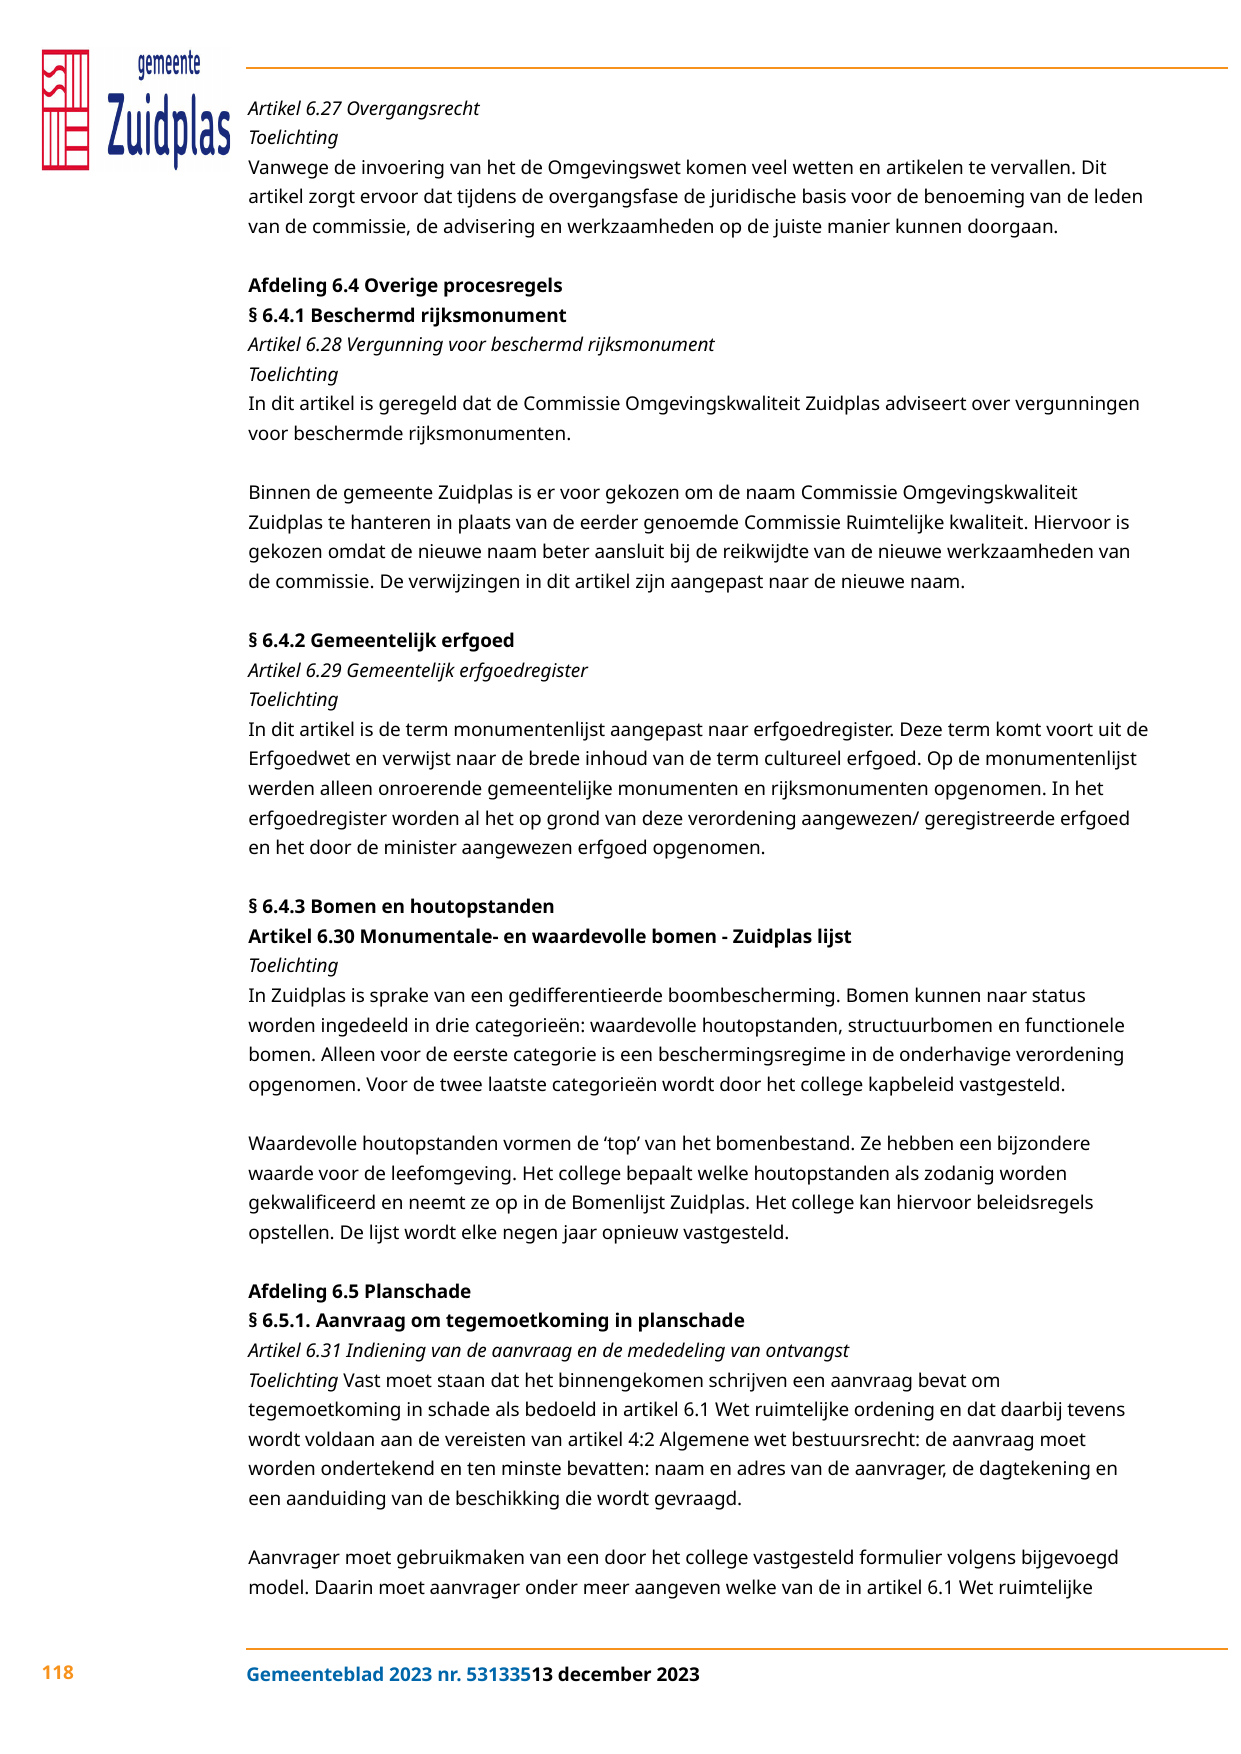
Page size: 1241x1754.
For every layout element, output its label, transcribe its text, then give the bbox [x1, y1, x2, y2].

text Vanwege de invoering van het de Omgevingswet komen veel wetten en artikelen te vervallen. Dit artikel zorgt ervoor dat tijdens de overgangsfase de juridische basis voor de benoeming van de leden van de commissie, de advisering en werkzaamheden op de juiste manier kunnen doorgaan. [248, 154, 1152, 239]
text § 6.5.1. Aanvraag om tegemoetkoming in planschade [248, 1308, 1152, 1333]
text Waardevolle houtopstanden vormen de ‘top’ van het bomenbestand. Ze hebben een bijzondere waarde voor de leefomgeving. Het college bepaalt welke houtopstanden als zodanig worden gekwalificeerd en neemt ze op in de Bomenlijst Zuidplas. Het college kan hiervoor beleidsregels opstellen. De lijst wordt elke negen jaar opnieuw vastgesteld. [248, 1130, 1152, 1245]
picture [41, 47, 231, 172]
text Artikel 6.27 Overgangsrecht [248, 95, 1152, 121]
text In Zuidplas is sprake van een gedifferentieerde boombescherming. Bomen kunnen naar status worden ingedeeld in drie categorieën: waardevolle houtopstanden, structuurbomen en functionele bomen. Alleen voor de eerste categorie is een beschermingsregime in de onderhavige verordening opgenomen. Voor de twee laatste categorieën wordt door het college kapbeleid vastgesteld. [248, 982, 1152, 1097]
text Toelichting [248, 686, 1152, 712]
text Toelichting [248, 124, 1152, 150]
text Artikel 6.29 Gemeentelijk erfgoedregister [248, 657, 1152, 683]
text Afdeling 6.5 Planschade [248, 1278, 1152, 1304]
text Binnen de gemeente Zuidplas is er voor gekozen om de naam Commissie Omgevingskwaliteit Zuidplas te hanteren in plaats van de eerder genoemde Commissie Ruimtelijke kwaliteit. Hiervoor is gekozen omdat de nieuwe naam beter aansluit bij de reikwijdte van de nieuwe werkzaamheden van de commissie. De verwijzingen in dit artikel zijn aangepast naar de nieuwe naam. [248, 479, 1152, 594]
text Afdeling 6.4 Overige procesregels [248, 272, 1152, 298]
text Toelichting [248, 361, 1152, 387]
text Aanvrager moet gebruikmaken van een door het college vastgesteld formulier volgens bijgevoegd model. Daarin moet aanvrager onder meer aangeven welke van de in artikel 6.1 Wet ruimtelijke [248, 1544, 1152, 1600]
text In dit artikel is geregeld dat de Commissie Omgevingskwaliteit Zuidplas adviseert over vergunningen voor beschermde rijksmonumenten. [248, 391, 1152, 446]
text Artikel 6.31 Indiening van de aanvraag en de mededeling van ontvangst [248, 1337, 1152, 1363]
text § 6.4.3 Bomen en houtopstanden [248, 893, 1152, 919]
text Toelichting [248, 953, 1152, 978]
text Artikel 6.30 Monumentale- en waardevolle bomen - Zuidplas lijst [248, 923, 1152, 949]
text Artikel 6.28 Vergunning voor beschermd rijksmonument [248, 331, 1152, 357]
text Toelichting Vast moet staan dat het binnengekomen schrijven een aanvraag bevat om tegemoetkoming in schade als bedoeld in artikel 6.1 Wet ruimtelijke ordening en dat daarbij tevens wordt voldaan aan de vereisten van artikel 4:2 Algemene wet bestuursrecht: de aanvraag moet worden ondertekend en ten minste bevatten: naam en adres van de aanvrager, de dagtekening en een aanduiding van de beschikking die wordt gevraagd. [248, 1367, 1152, 1511]
text § 6.4.2 Gemeentelijk erfgoed [248, 627, 1152, 653]
text § 6.4.1 Beschermd rijksmonument [248, 302, 1152, 328]
text In dit artikel is de term monumentenlijst aangepast naar erfgoedregister. Deze term komt voort uit de Erfgoedwet en verwijst naar de brede inhoud van de term cultureel erfgoed. Op de monumentenlijst werden alleen onroerende gemeentelijke monumenten en rijksmonumenten opgenomen. In het erfgoedregister worden al het op grond van deze verordening aangewezen/ geregistreerde erfgoed en het door de minister aangewezen erfgoed opgenomen. [248, 716, 1152, 860]
